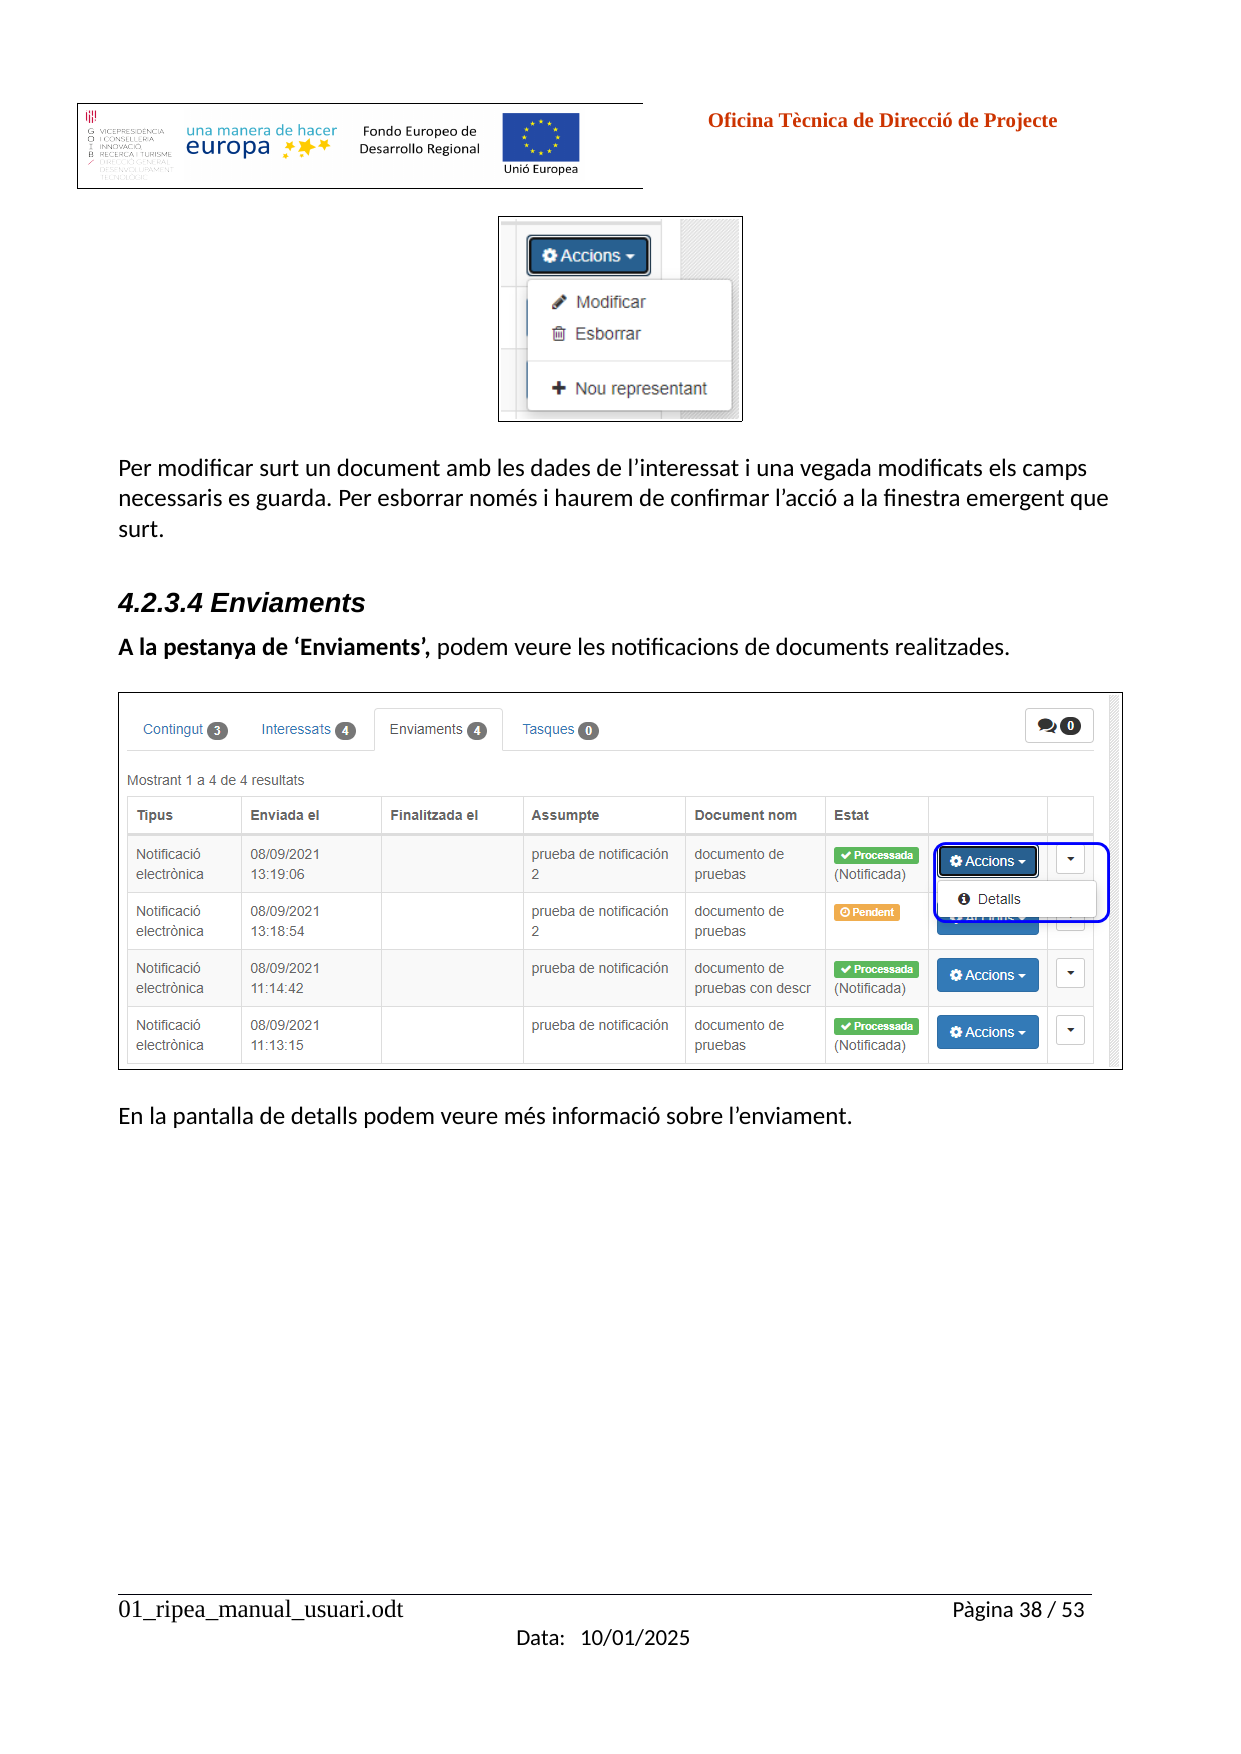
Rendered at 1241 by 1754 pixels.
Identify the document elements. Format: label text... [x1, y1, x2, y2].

picture [82, 108, 178, 182]
picture [121, 695, 1119, 1067]
picture [184, 108, 585, 182]
picture [501, 219, 739, 419]
text En la pantalla de detalls podem veure més informació sobre l’enviament. [118, 1100, 1122, 1131]
subtitle 4.2.3.4 Enviaments [118, 586, 1122, 618]
text A la pestanya de ‘Enviaments’, podem veure les notificacions de documents realitzades. [118, 631, 1122, 661]
text Per modificar surt un document amb les dades de l’interessat i una vegada modificats els camps necessaris es guarda. Per esborrar només i haurem de confirmar l’acció a la finestra emergent que surt. [118, 452, 1122, 543]
